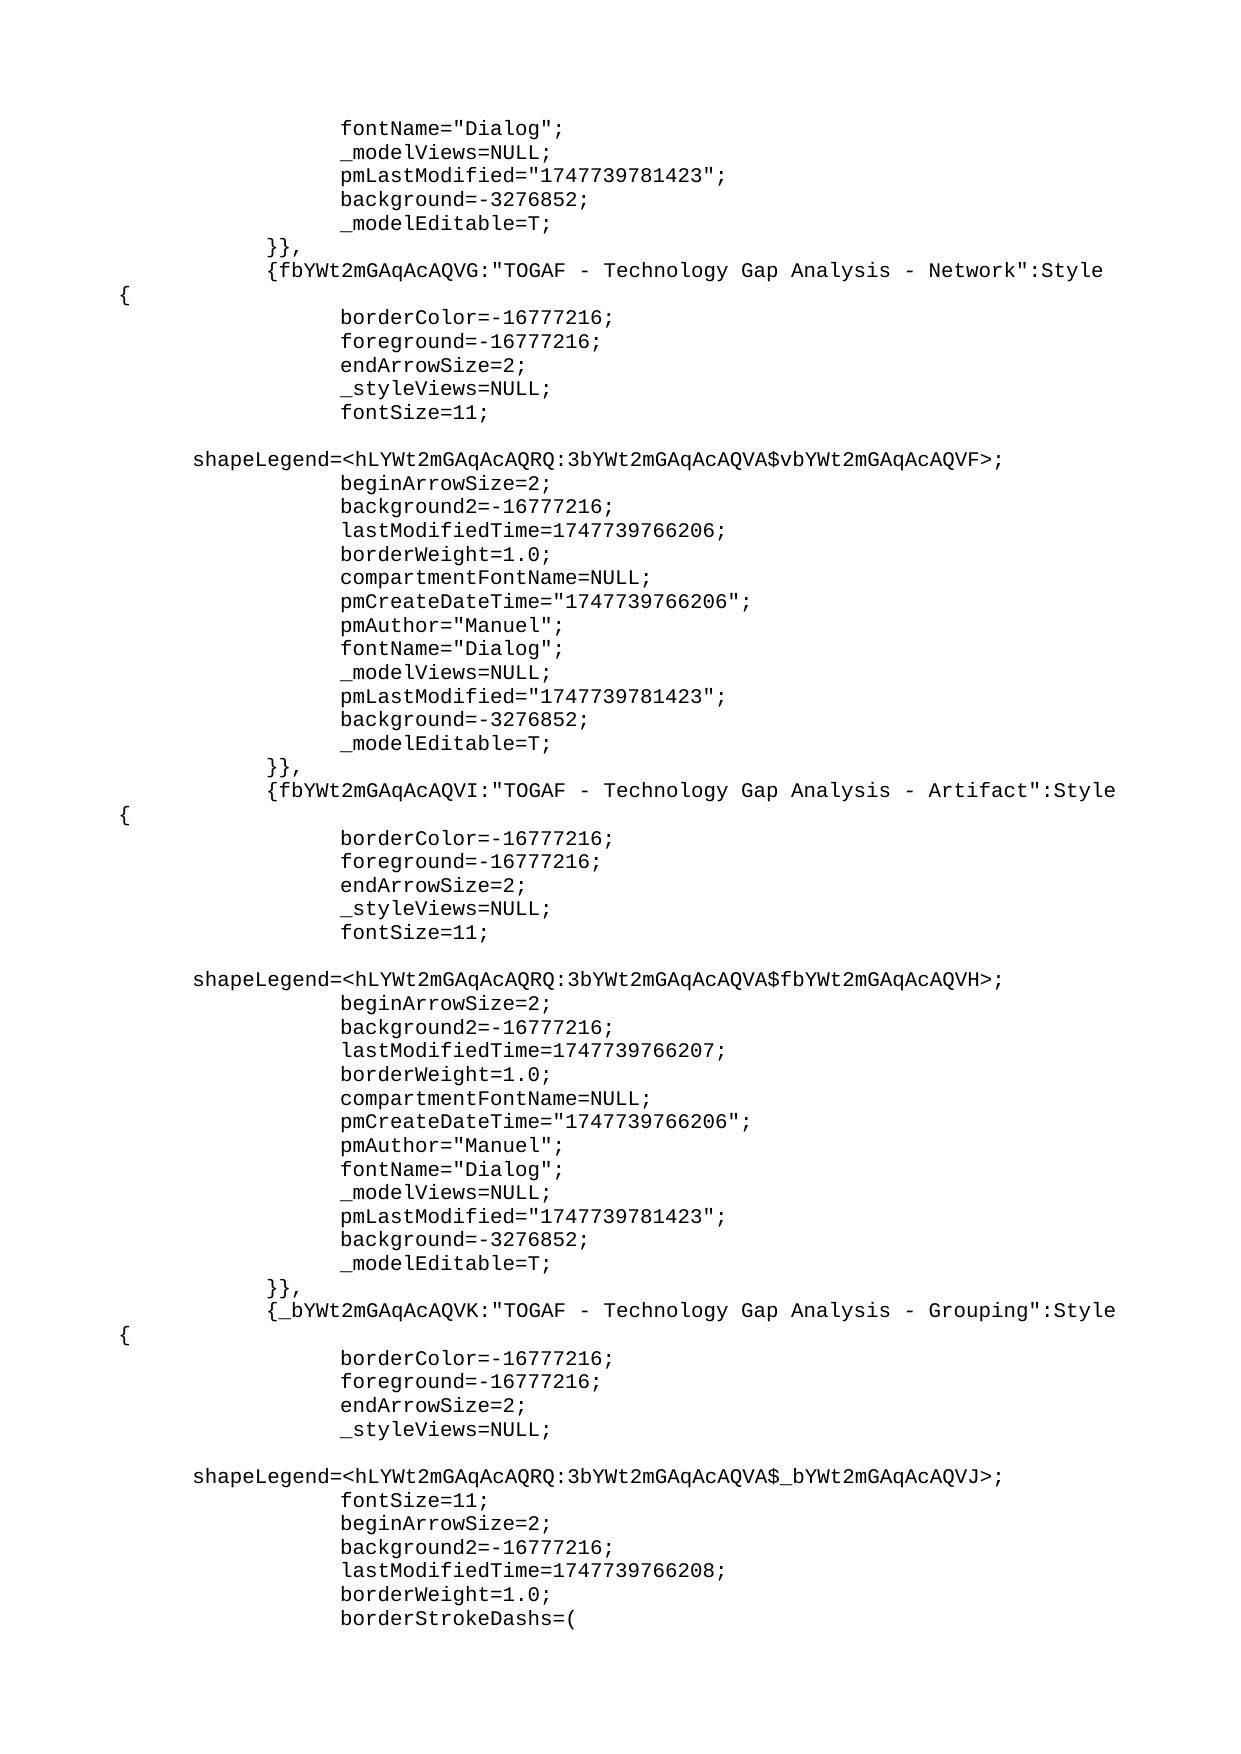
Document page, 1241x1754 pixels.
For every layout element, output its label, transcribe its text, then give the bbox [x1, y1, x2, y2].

text fontName="Dialog"; _modelViews=NULL; pmLastModified="1747739781423"; background=-3276852; _modelEditable=T; }}, {fbYWt2mGAqAcAQVG:"TOGAF - Technology Gap Analysis - Network":Style { borderColor=-16777216; foreground=-16777216; endArrowSize=2; _styleViews=NULL; fontSize=11; shapeLegend=<hLYWt2mGAqAcAQRQ:3bYWt2mGAqAcAQVA$vbYWt2mGAqAcAQVF>; beginArrowSize=2; background2=-16777216; lastModifiedTime=1747739766206; borderWeight=1.0; compartmentFontName=NULL; pmCreateDateTime="1747739766206"; pmAuthor="Manuel"; fontName="Dialog"; _modelViews=NULL; pmLastModified="1747739781423"; background=-3276852; _modelEditable=T; }}, {fbYWt2mGAqAcAQVI:"TOGAF - Technology Gap Analysis - Artifact":Style { borderColor=-16777216; foreground=-16777216; endArrowSize=2; _styleViews=NULL; fontSize=11; shapeLegend=<hLYWt2mGAqAcAQRQ:3bYWt2mGAqAcAQVA$fbYWt2mGAqAcAQVH>; beginArrowSize=2; background2=-16777216; lastModifiedTime=1747739766207; borderWeight=1.0; compartmentFontName=NULL; pmCreateDateTime="1747739766206"; pmAuthor="Manuel"; fontName="Dialog"; _modelViews=NULL; pmLastModified="1747739781423"; background=-3276852; _modelEditable=T; }}, {_bYWt2mGAqAcAQVK:"TOGAF - Technology Gap Analysis - Grouping":Style { borderColor=-16777216; foreground=-16777216; endArrowSize=2; _styleViews=NULL; shapeLegend=<hLYWt2mGAqAcAQRQ:3bYWt2mGAqAcAQVA$_bYWt2mGAqAcAQVJ>; fontSize=11; beginArrowSize=2; background2=-16777216; lastModifiedTime=1747739766208; borderWeight=1.0; borderStrokeDashs=( [118, 118, 1122, 1631]
